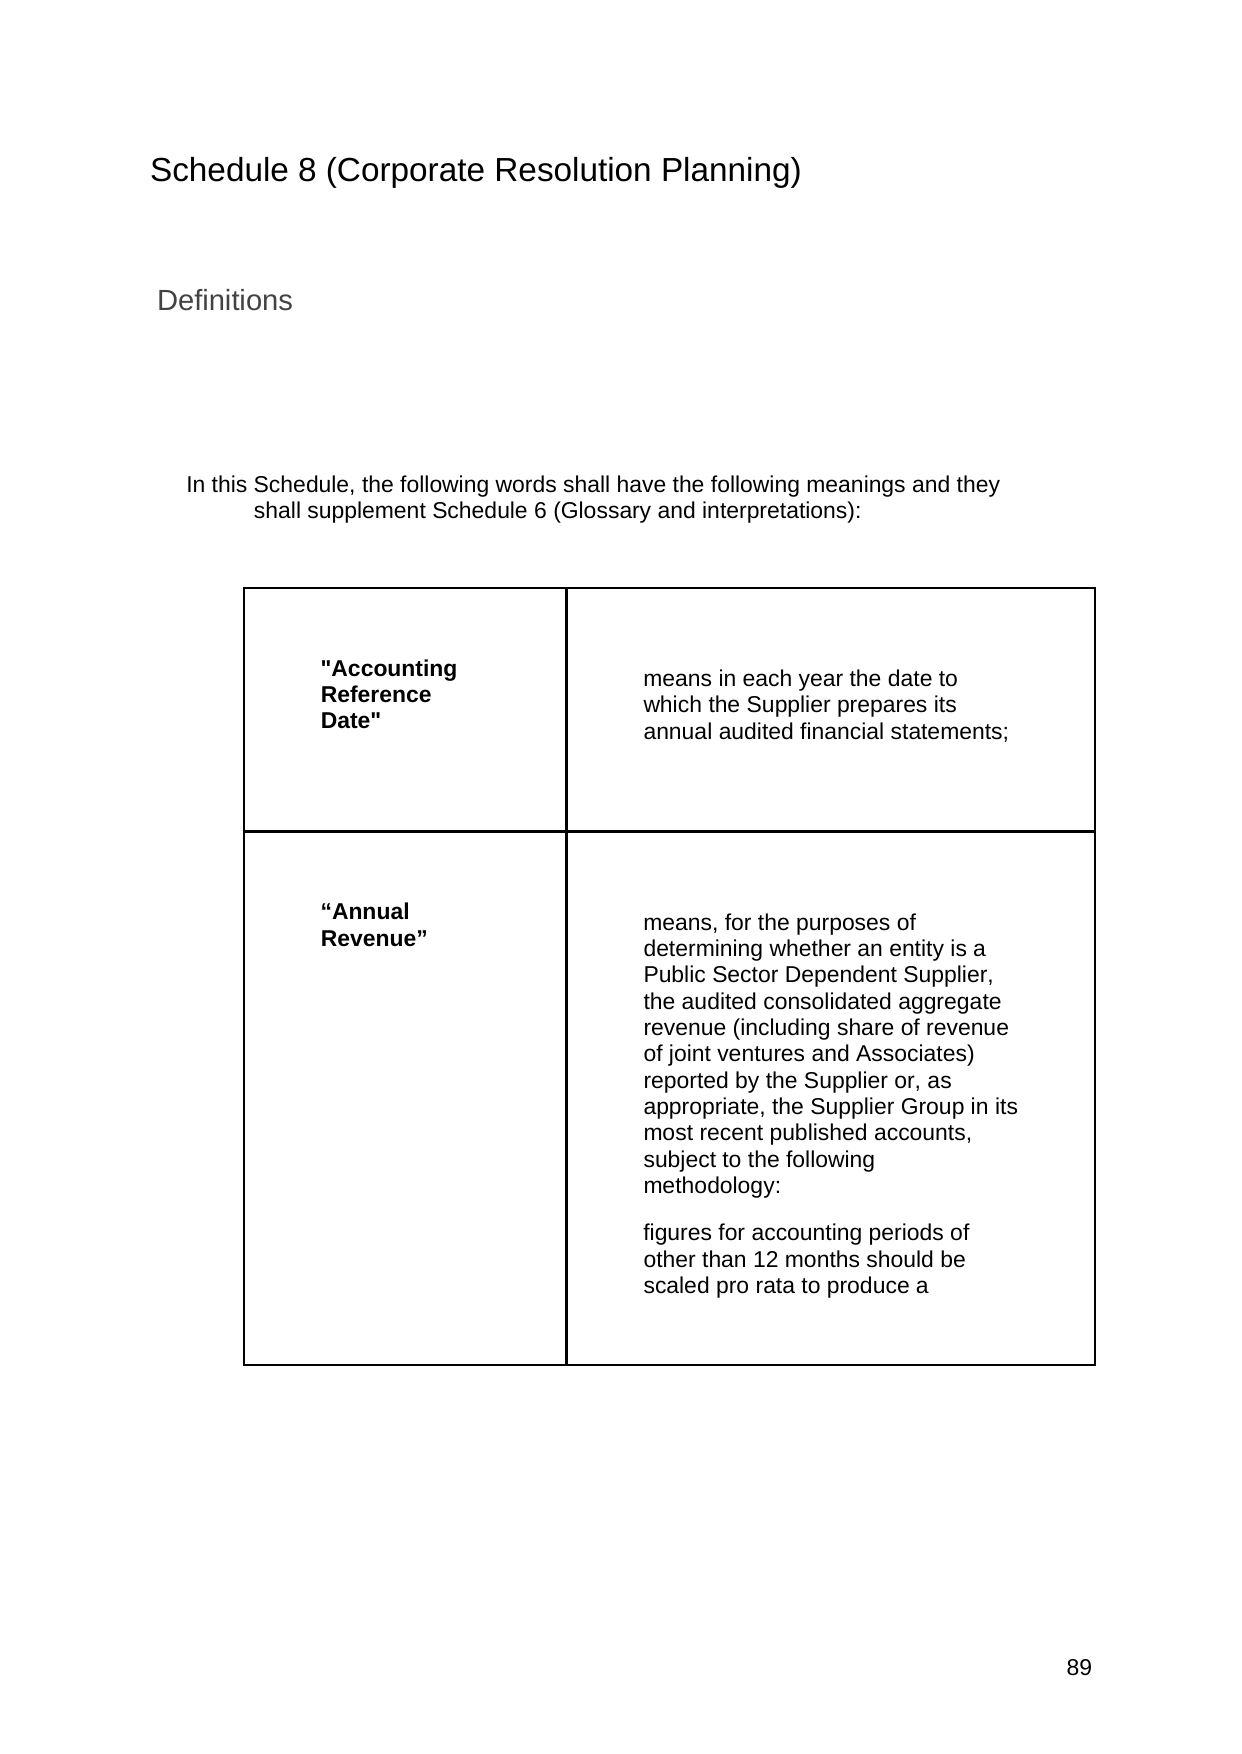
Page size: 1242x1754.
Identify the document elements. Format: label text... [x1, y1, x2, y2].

table_cell means, for the purposes of determining whether an entity is a Public Sector Dependent Supplier, the audited consolidated aggregate revenue (including share of revenue of joint ventures and Associates) reported by the Supplier or, as appropriate, the Supplier Group in its most recent published accounts, subject to the following methodology: figures for accounting periods of other than 12 months should be scaled pro rata to produce a [568, 833, 1094, 1364]
table_cell “Annual Revenue” [245, 833, 565, 1364]
table_header means in each year the date to which the Supplier prepares its annual audited financial statements; [568, 589, 1094, 830]
subtitle In this Schedule, the following words shall have the following meanings and they shall supplement Schedule 6 (Glossary and interpretations): [121, 406, 1091, 573]
subtitle Schedule 8 (Corporate Resolution Planning) [150, 150, 1092, 188]
table_header "Accounting Reference Date" [245, 589, 565, 830]
subtitle Definitions [92, 218, 1091, 366]
